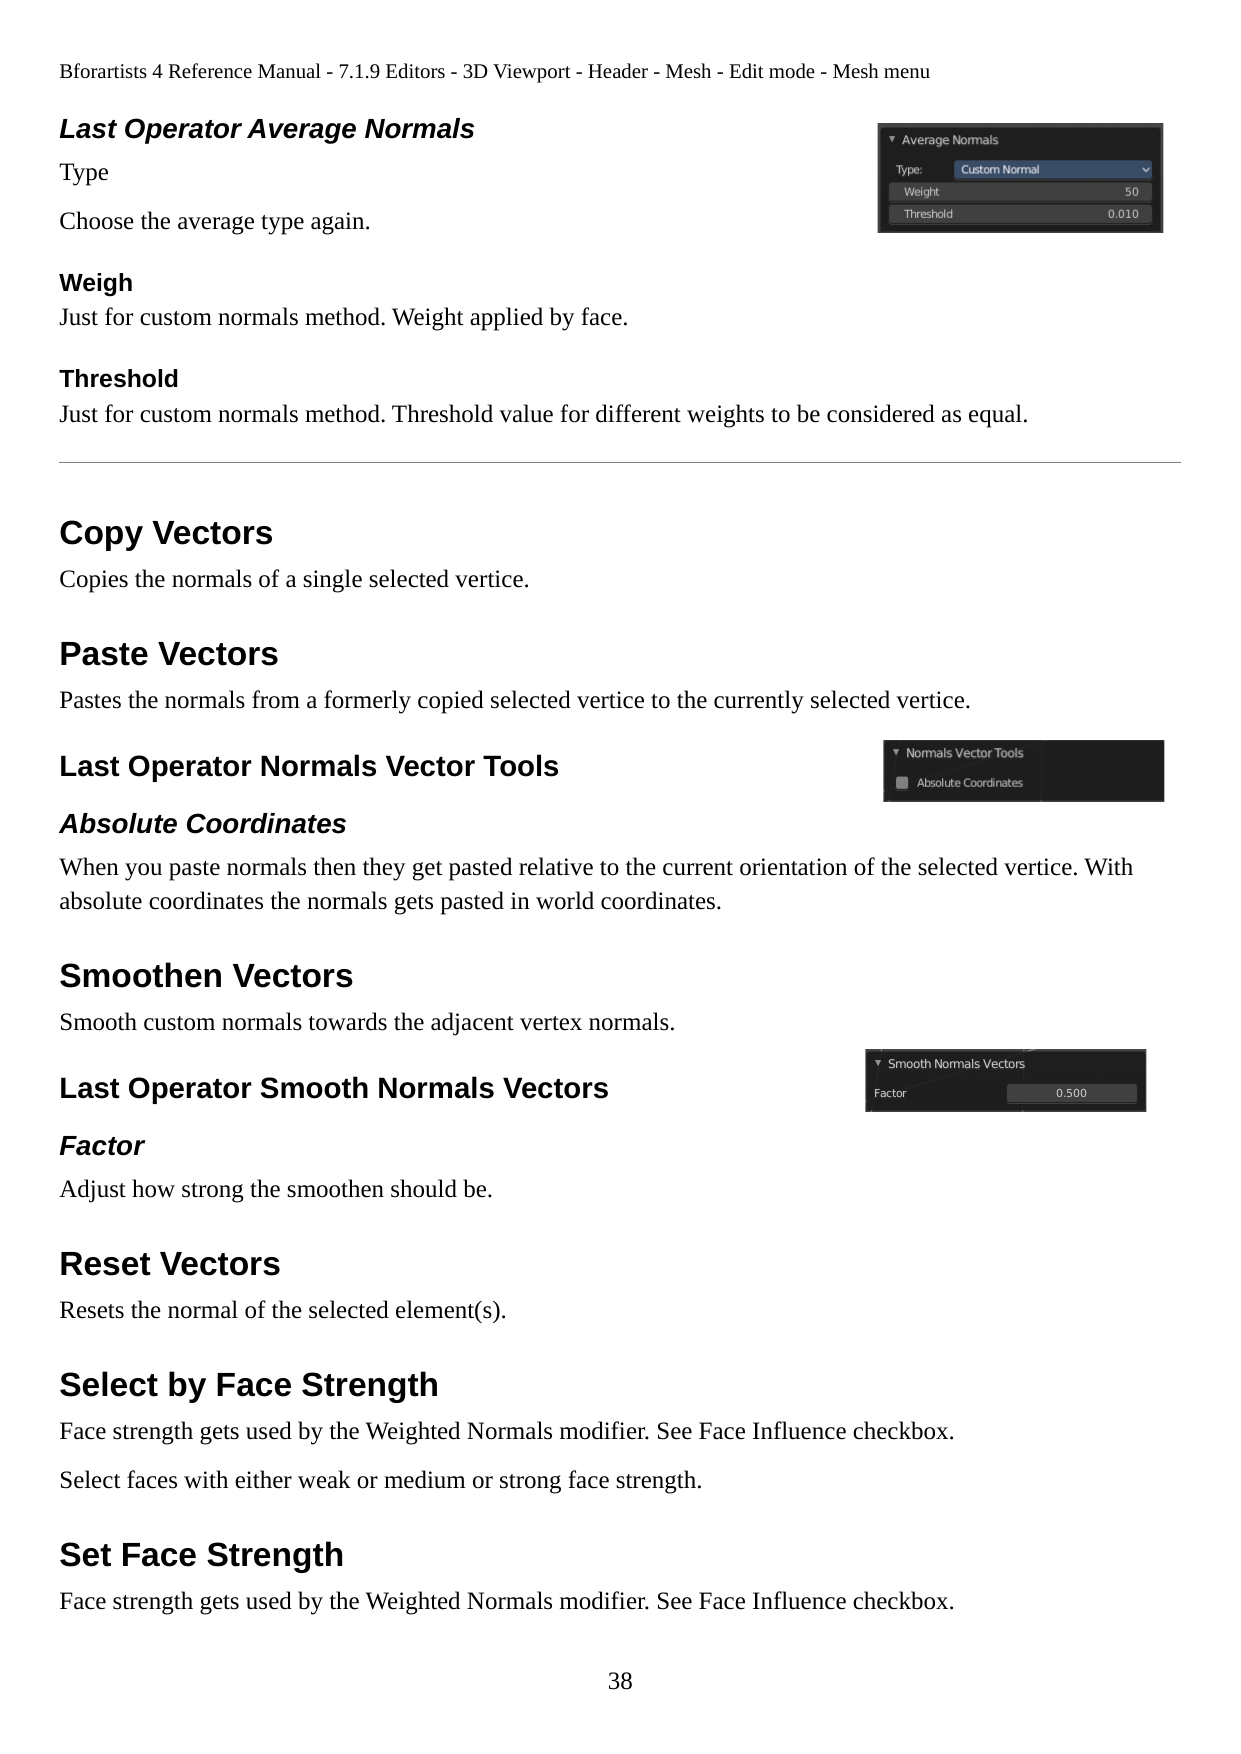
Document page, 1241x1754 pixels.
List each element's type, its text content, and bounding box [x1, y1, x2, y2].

subtitle Last Operator Normals Vector Tools [59, 749, 883, 782]
text When you paste normals then they get pasted relative to the current orientation of the selected vertice. With absolute coordinates the normals gets pasted in world coordinates. [59, 852, 1181, 915]
picture [883, 740, 1165, 802]
picture [877, 123, 1164, 233]
subtitle Last Operator Average Normals [59, 113, 1181, 144]
subtitle Copy Vectors [59, 513, 1181, 551]
text Adjust how strong the smoothen should be. [59, 1174, 1181, 1203]
text Face strength gets used by the Weighted Normals modifier. See Face Influence checkbox. [59, 1416, 1181, 1445]
text [1164, 157, 1181, 186]
subtitle Smoothen Vectors [59, 956, 1181, 995]
subtitle Absolute Coordinates [59, 807, 1181, 839]
subtitle Reset Vectors [59, 1244, 1181, 1283]
text Just for custom normals method. Threshold value for different weights to be considered as equal. [59, 399, 1181, 427]
text Just for custom normals method. Weight applied by face. [59, 302, 1181, 331]
picture [865, 1049, 1147, 1112]
text Pastes the normals from a formerly copied selected vertice to the currently selected vertice. [59, 685, 1181, 714]
subtitle Paste Vectors [59, 634, 1181, 672]
text Choose the average type again. [59, 206, 1181, 235]
text Smooth custom normals towards the adjacent vertex normals. [59, 1007, 1181, 1036]
subtitle Set Face Strength [59, 1535, 1181, 1574]
text Select faces with either weak or medium or strong face strength. [59, 1465, 1181, 1494]
subtitle Last Operator Smooth Normals Vectors [59, 1071, 865, 1105]
text Type [59, 157, 877, 186]
subtitle Select by Face Strength [59, 1365, 1181, 1404]
text Copies the normals of a single selected vertice. [59, 564, 1181, 593]
subtitle Factor [59, 1130, 1181, 1162]
subtitle Weigh [59, 268, 1181, 296]
subtitle [1147, 1071, 1181, 1105]
text Face strength gets used by the Weighted Normals modifier. See Face Influence checkbox. [59, 1586, 1181, 1615]
text Resets the normal of the selected element(s). [59, 1295, 1181, 1324]
subtitle Threshold [59, 364, 1181, 392]
